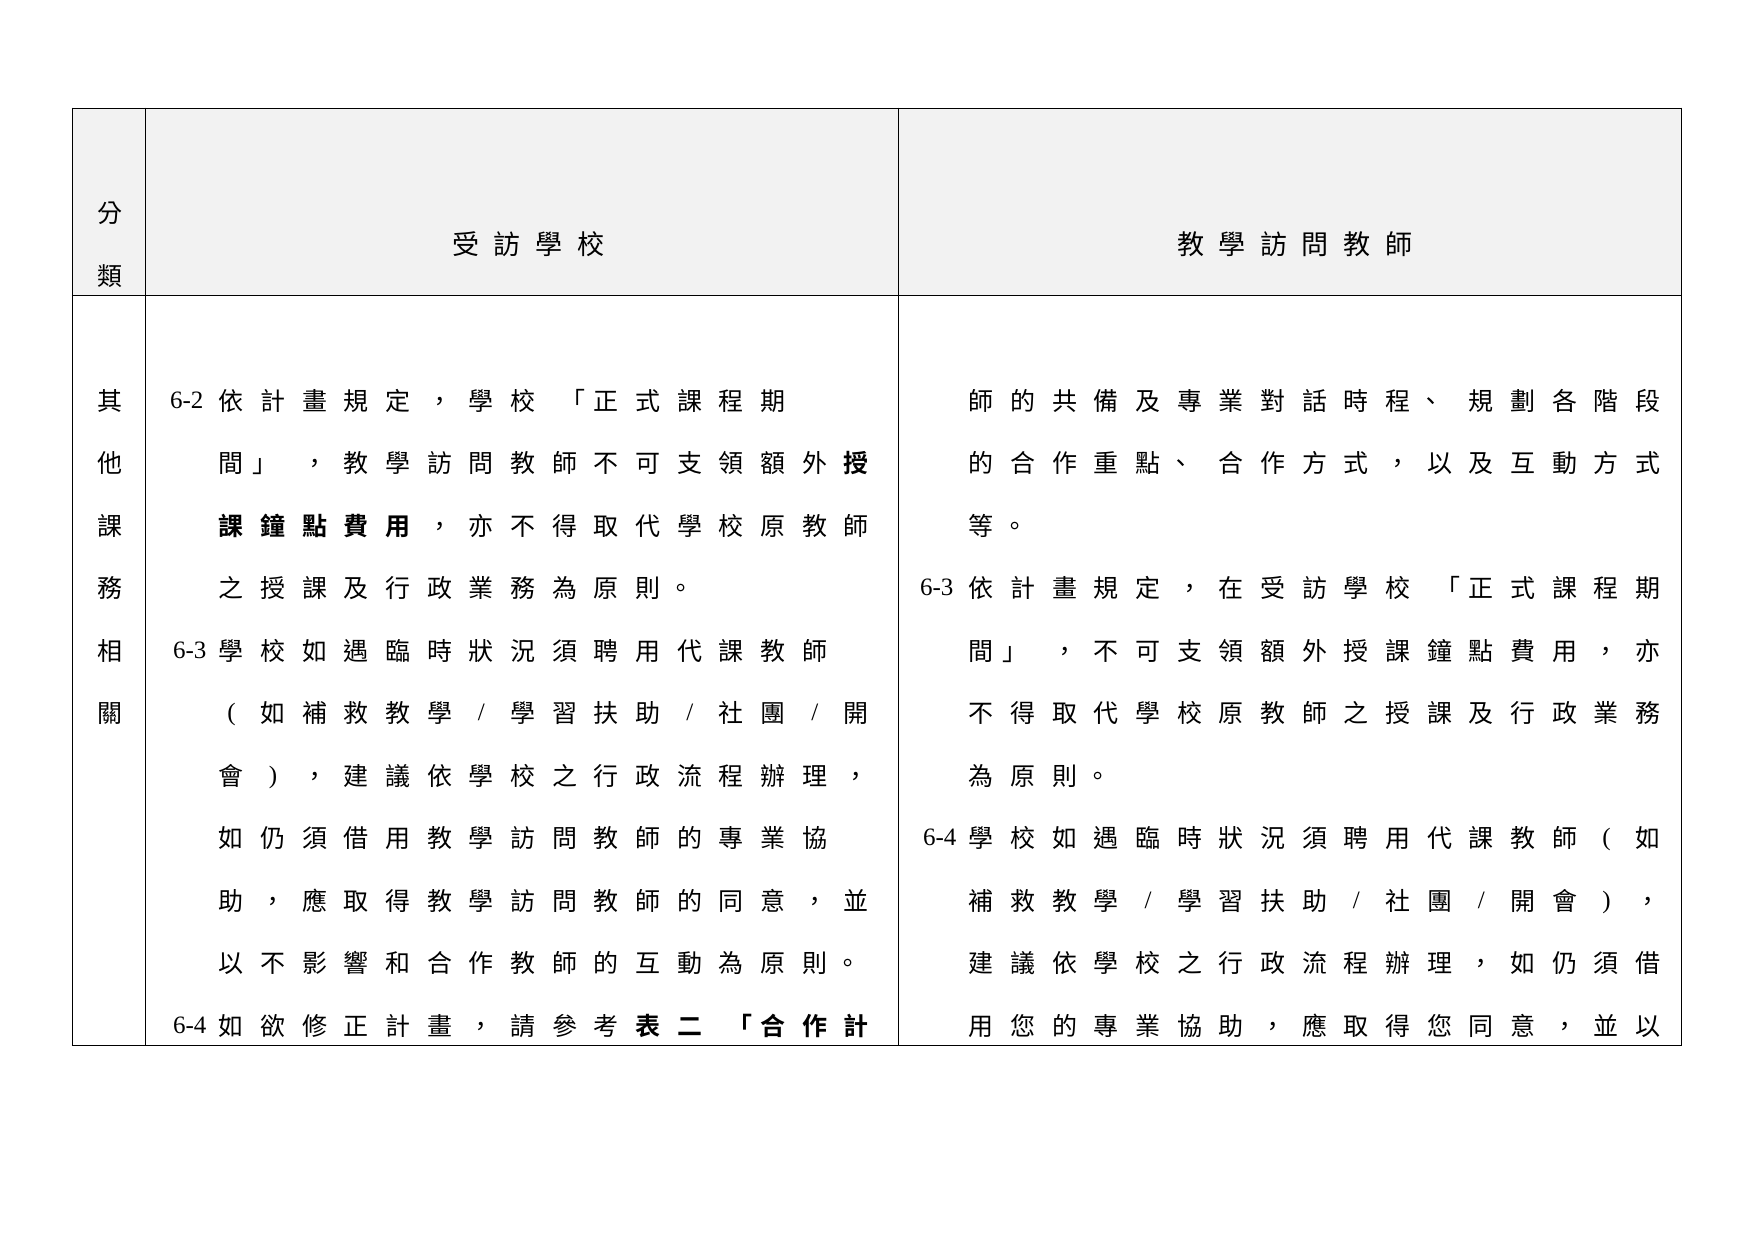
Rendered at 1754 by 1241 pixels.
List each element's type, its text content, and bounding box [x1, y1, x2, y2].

table_header 教學訪問教師 [899, 109, 1681, 295]
table_header 分類 [73, 109, 145, 295]
table_cell 6-2 依計畫規定，學校「正式課程期間」，教學訪問教師不可支領額外授課鐘點費用，亦不得取代學校原教師之授課及行政業務為原則。 6-3學校如遇臨時狀況須聘用代課教師(如補救教學/學習扶助/社團/開會)，建議依學校之行政流程辦理，如仍須借用教學訪問教師的專業協助，應取得教學訪問教師的同意，並以不影響和合作教師的互動為原則。 6-4如欲修正計畫，請參考表二「合作計 [146, 296, 898, 1045]
table_cell 師的共備及專業對話時程、規劃各階段的合作重點、合作方式，以及互動方式等。 6-3 依計畫規定，在受訪學校「正式課程期間」，不可支領額外授課鐘點費用，亦不得取代學校原教師之授課及行政業務為原則。 6-4學校如遇臨時狀況須聘用代課教師(如補救教學/學習扶助/社團/開會)，建議依學校之行政流程辦理，如仍須借用您的專業協助，應取得您同意，並以 [899, 296, 1681, 1045]
table_header 受訪學校 [146, 109, 898, 295]
table_cell 其 他 課 務 相 關 [73, 296, 145, 1045]
